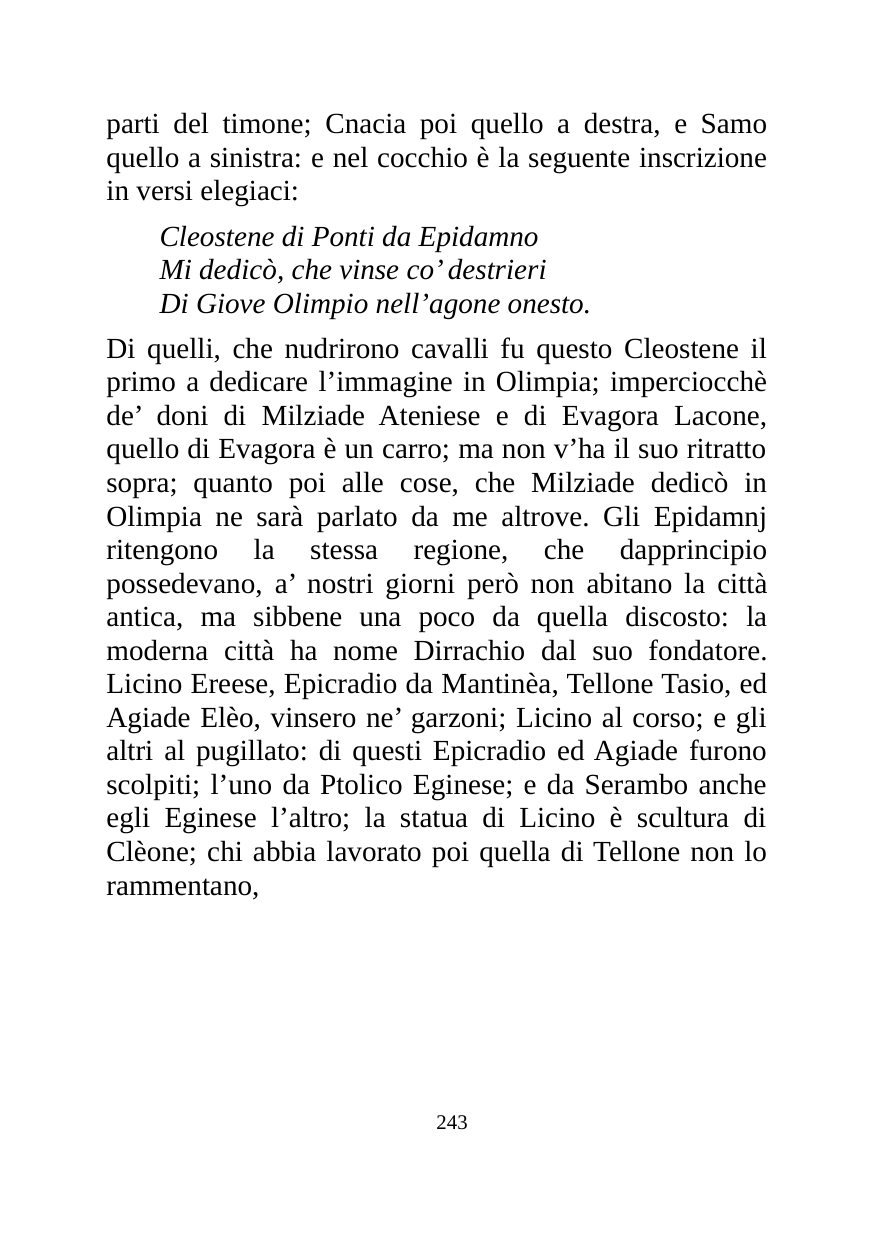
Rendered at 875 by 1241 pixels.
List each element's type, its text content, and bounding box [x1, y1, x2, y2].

text Di quelli, che nudrirono cavalli fu questo Cleostene il primo a dedicare l’immagine in Olimpia; imperciocchè de’ doni di Milziade Ateniese e di Evagora Lacone, quello di Evagora è un carro; ma non v’ha il suo ritratto sopra; quanto poi alle cose, che Milziade dedicò in Olimpia ne sarà parlato da me altrove. Gli Epidamnj ritengono la stessa regione, che dapprincipio possedevano, a’ nostri giorni però non abitano la città antica, ma sibbene una poco da quella discosto: la moderna città ha nome Dirrachio dal suo fondatore. Licino Ereese, Epicradio da Mantinèa, Tellone Tasio, ed Agiade Elèo, vinsero ne’ garzoni; Licino al corso; e gli altri al pugillato: di questi Epicradio ed Agiade furono scolpiti; l’uno da Ptolico Eginese; e da Serambo anche egli Eginese l’altro; la statua di Licino è scultura di Clèone; chi abbia lavorato poi quella di Tellone non lo rammentano, [106, 331, 768, 901]
text Cleostene di Ponti da Epidamno Mi dedicò, che vinse co’ destrieri Di Giove Olimpio nell’agone onesto. [159, 219, 768, 319]
text parti del timone; Cnacia poi quello a destra, e Samo quello a sinistra: e nel cocchio è la seguente inscrizione in versi elegiaci: [106, 106, 768, 207]
